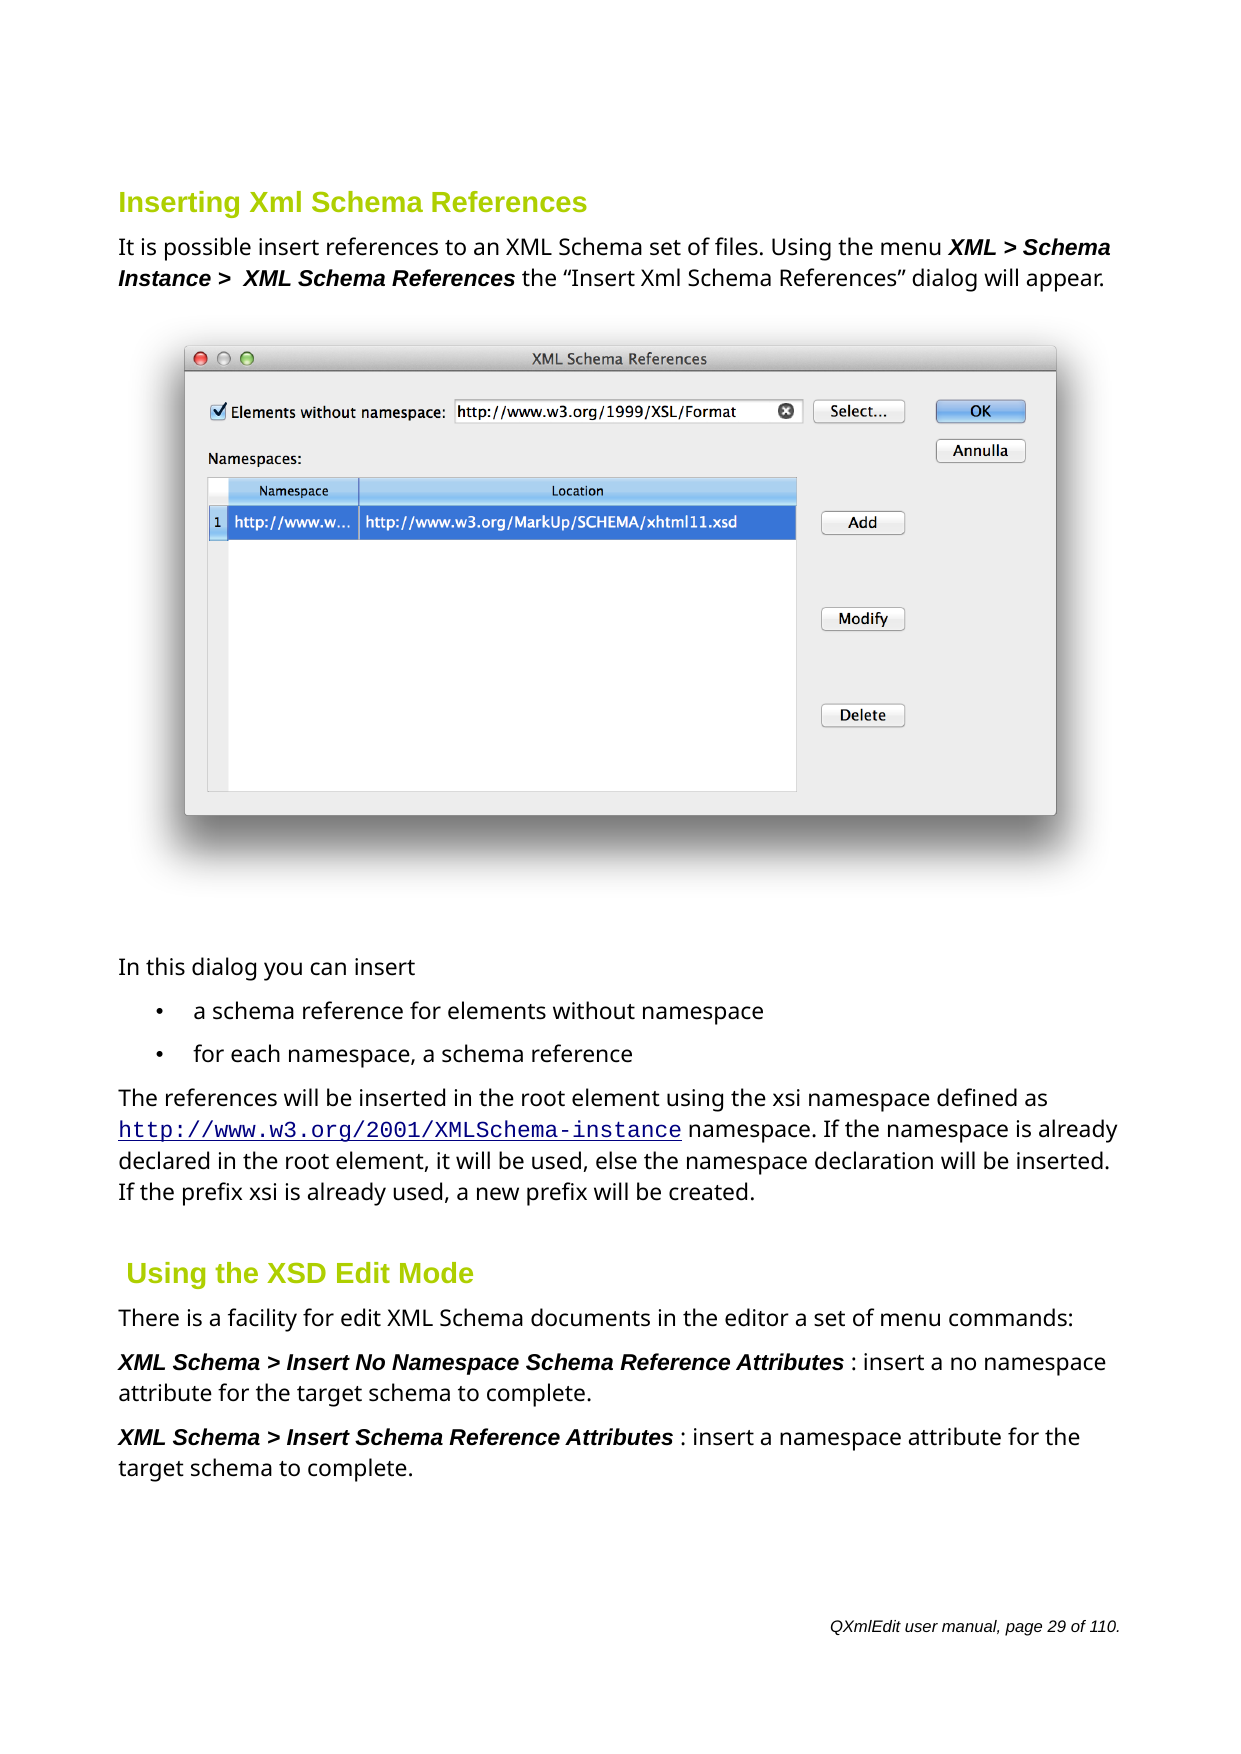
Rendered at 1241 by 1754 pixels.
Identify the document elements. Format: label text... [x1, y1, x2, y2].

text The references will be inserted in the root element using the xsi namespace defined as http://www.w3.org/2001/XMLSchema-instance namespace. If the namespace is already declared in the root element, it will be used, else the namespace declaration will be inserted. If the prefix xsi is already used, a new prefix will be created. [118, 1082, 1122, 1207]
text XML Schema > Insert Schema Reference Attributes : insert a namespace attribute for the target schema to complete. [118, 1421, 1122, 1483]
text In this dialog you can insert [118, 951, 1122, 982]
picture [118, 305, 1122, 907]
list a schema reference for elements without namespace [156, 994, 1122, 1026]
text There is a facility for edit XML Schema documents in the editor a set of menu commands: [118, 1302, 1122, 1333]
list for each namespace, a schema reference [156, 1038, 1122, 1069]
text It is possible insert references to an XML Schema set of files. Using the menu XML > Schema Instance > XML Schema References the “Insert Xml Schema References” dialog will appear. [118, 231, 1122, 293]
subtitle Using the XSD Edit Mode [118, 1256, 1122, 1290]
subtitle Inserting Xml Schema References [118, 184, 1122, 218]
text XML Schema > Insert No Namespace Schema Reference Attributes : insert a no namespace attribute for the target schema to complete. [118, 1346, 1122, 1408]
